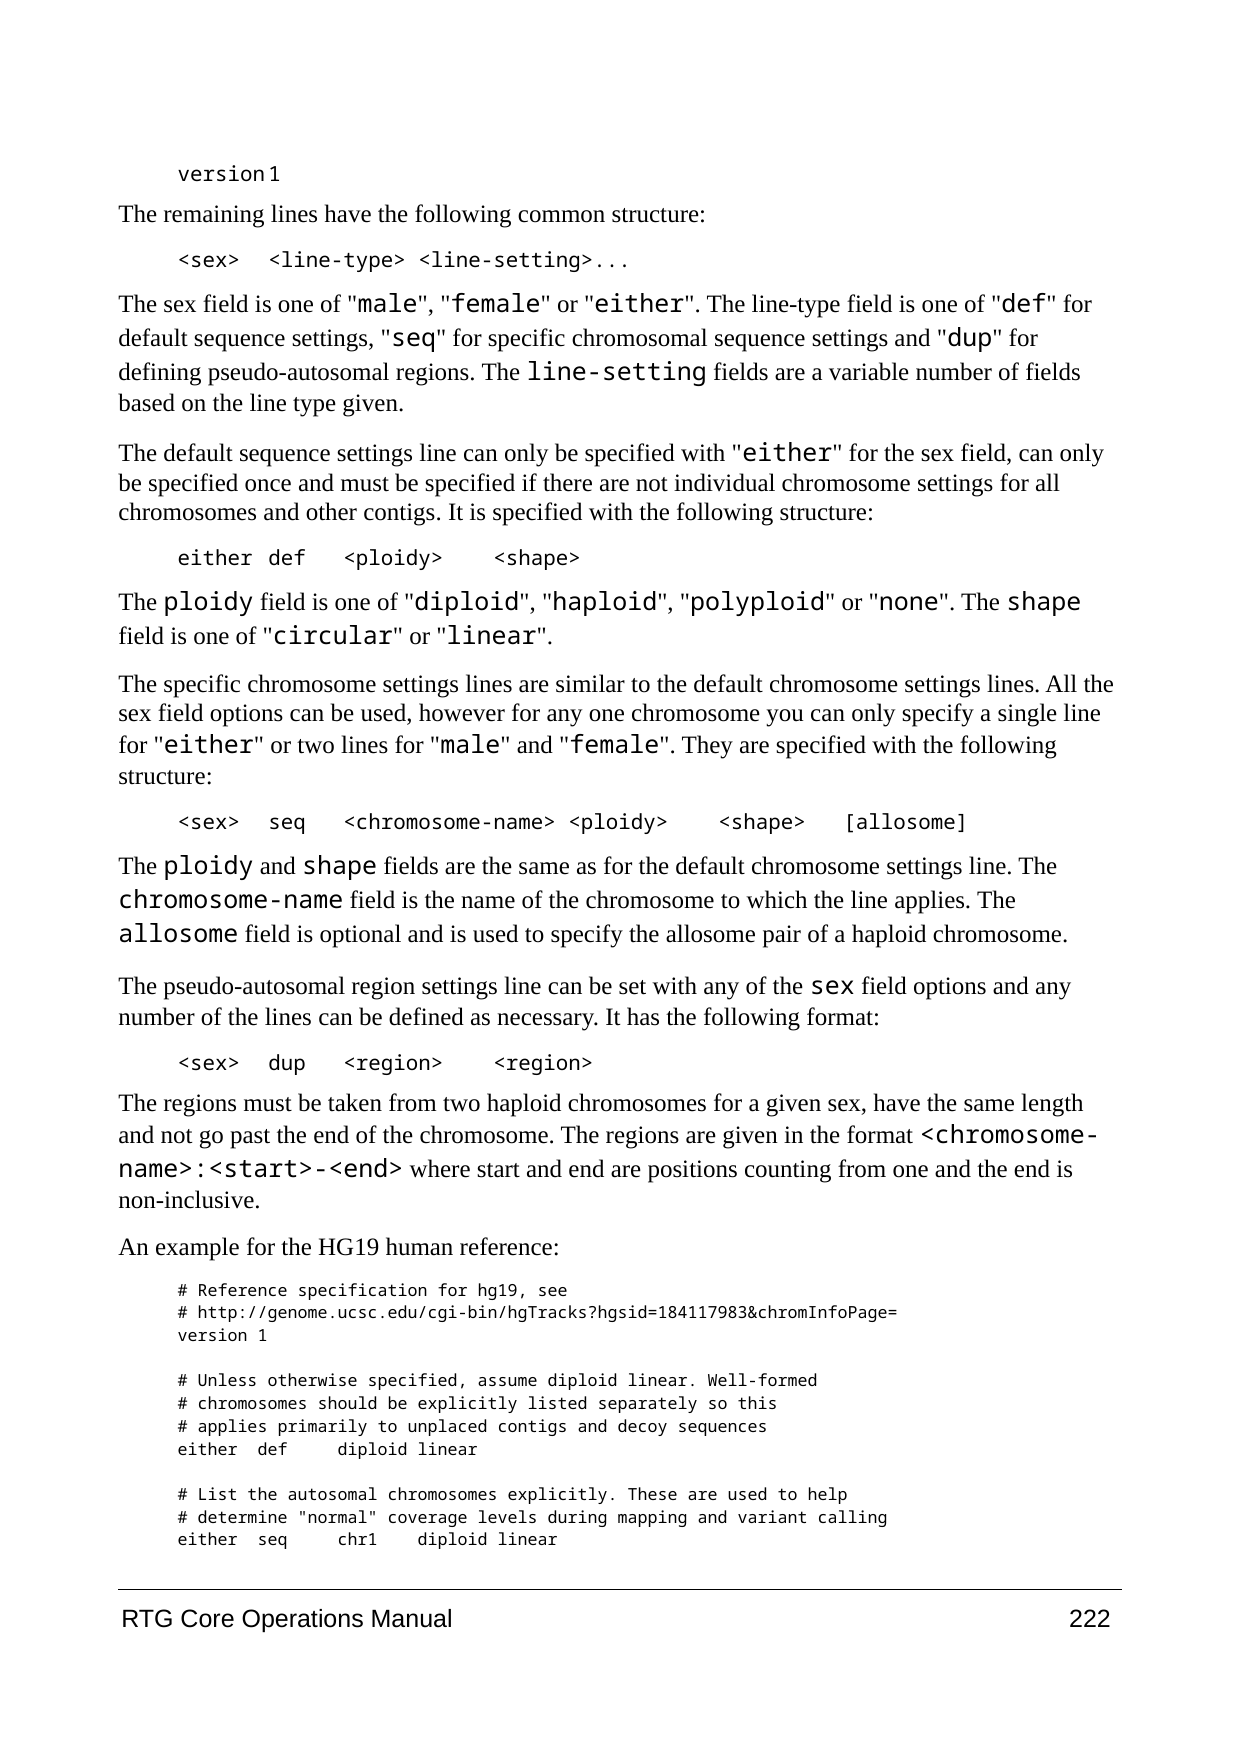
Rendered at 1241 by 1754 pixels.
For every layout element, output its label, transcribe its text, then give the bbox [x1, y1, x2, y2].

text <sex> dup <region> <region> [177, 1048, 1122, 1077]
text # http://genome.ucsc.edu/cgi-bin/hgTracks?hgsid=184117983&chromInfoPage= [177, 1301, 1122, 1323]
text <sex> <line-type> <line-setting>... [177, 245, 1122, 274]
text The default sequence settings line can only be specified with "either" for the sex field, can only be specified once and must be specified if there are not individual chromosome settings for all chromosomes and other contigs. It is specified with the following structure: [118, 434, 1122, 526]
text The pseudo-autosomal region settings line can be set with any of the sex field options and any number of the lines can be defined as necessary. It has the following format: [118, 968, 1122, 1030]
text An example for the HG19 human reference: [118, 1232, 1122, 1260]
text The specific chromosome settings lines are similar to the default chromosome settings lines. All the sex field options can be used, however for any one chromosome you can only specify a single line for "either" or two lines for "male" and "female". They are specified with the following structure: [118, 669, 1122, 790]
text either seq chr1 diploid linear [177, 1528, 1122, 1551]
text # determine "normal" coverage levels during mapping and variant calling [177, 1505, 1122, 1528]
text The ploidy and shape fields are the same as for the default chromosome settings line. The chromosome-name field is the name of the chromosome to which the line applies. The allosome field is optional and is used to specify the allosome pair of a haploid chromosome. [118, 848, 1122, 950]
text The sex field is one of "male", "female" or "either". The line-type field is one of "def" for default sequence settings, "seq" for specific chromosomal sequence settings and "dup" for defining pseudo-autosomal regions. The line-setting fields are a variable number of fields based on the line type given. [118, 286, 1122, 416]
text # chromosomes should be explicitly listed separately so this [177, 1392, 1122, 1414]
text version 1 [177, 1323, 1122, 1346]
text # Reference specification for hg19, see [177, 1278, 1122, 1301]
text # List the autosomal chromosomes explicitly. These are used to help [177, 1482, 1122, 1505]
text # Unless otherwise specified, assume diploid linear. Well-formed [177, 1369, 1122, 1392]
text version 1 [177, 159, 1122, 187]
text The remaining lines have the following common structure: [118, 199, 1122, 228]
text # applies primarily to unplaced contigs and decoy sequences [177, 1414, 1122, 1437]
text <sex> seq <chromosome-name> <ploidy> <shape> [allosome] [177, 807, 1122, 836]
text The regions must be taken from two haploid chromosomes for a given sex, have the same length and not go past the end of the chromosome. The regions are given in the format <chromosome-name>:<start>-<end> where start and end are positions counting from one and the end is non-inclusive. [118, 1088, 1122, 1214]
text either def diploid linear [177, 1437, 1122, 1460]
text either def <ploidy> <shape> [177, 543, 1122, 572]
text The ploidy field is one of "diploid", "haploid", "polyploid" or "none". The shape field is one of "circular" or "linear". [118, 584, 1122, 652]
